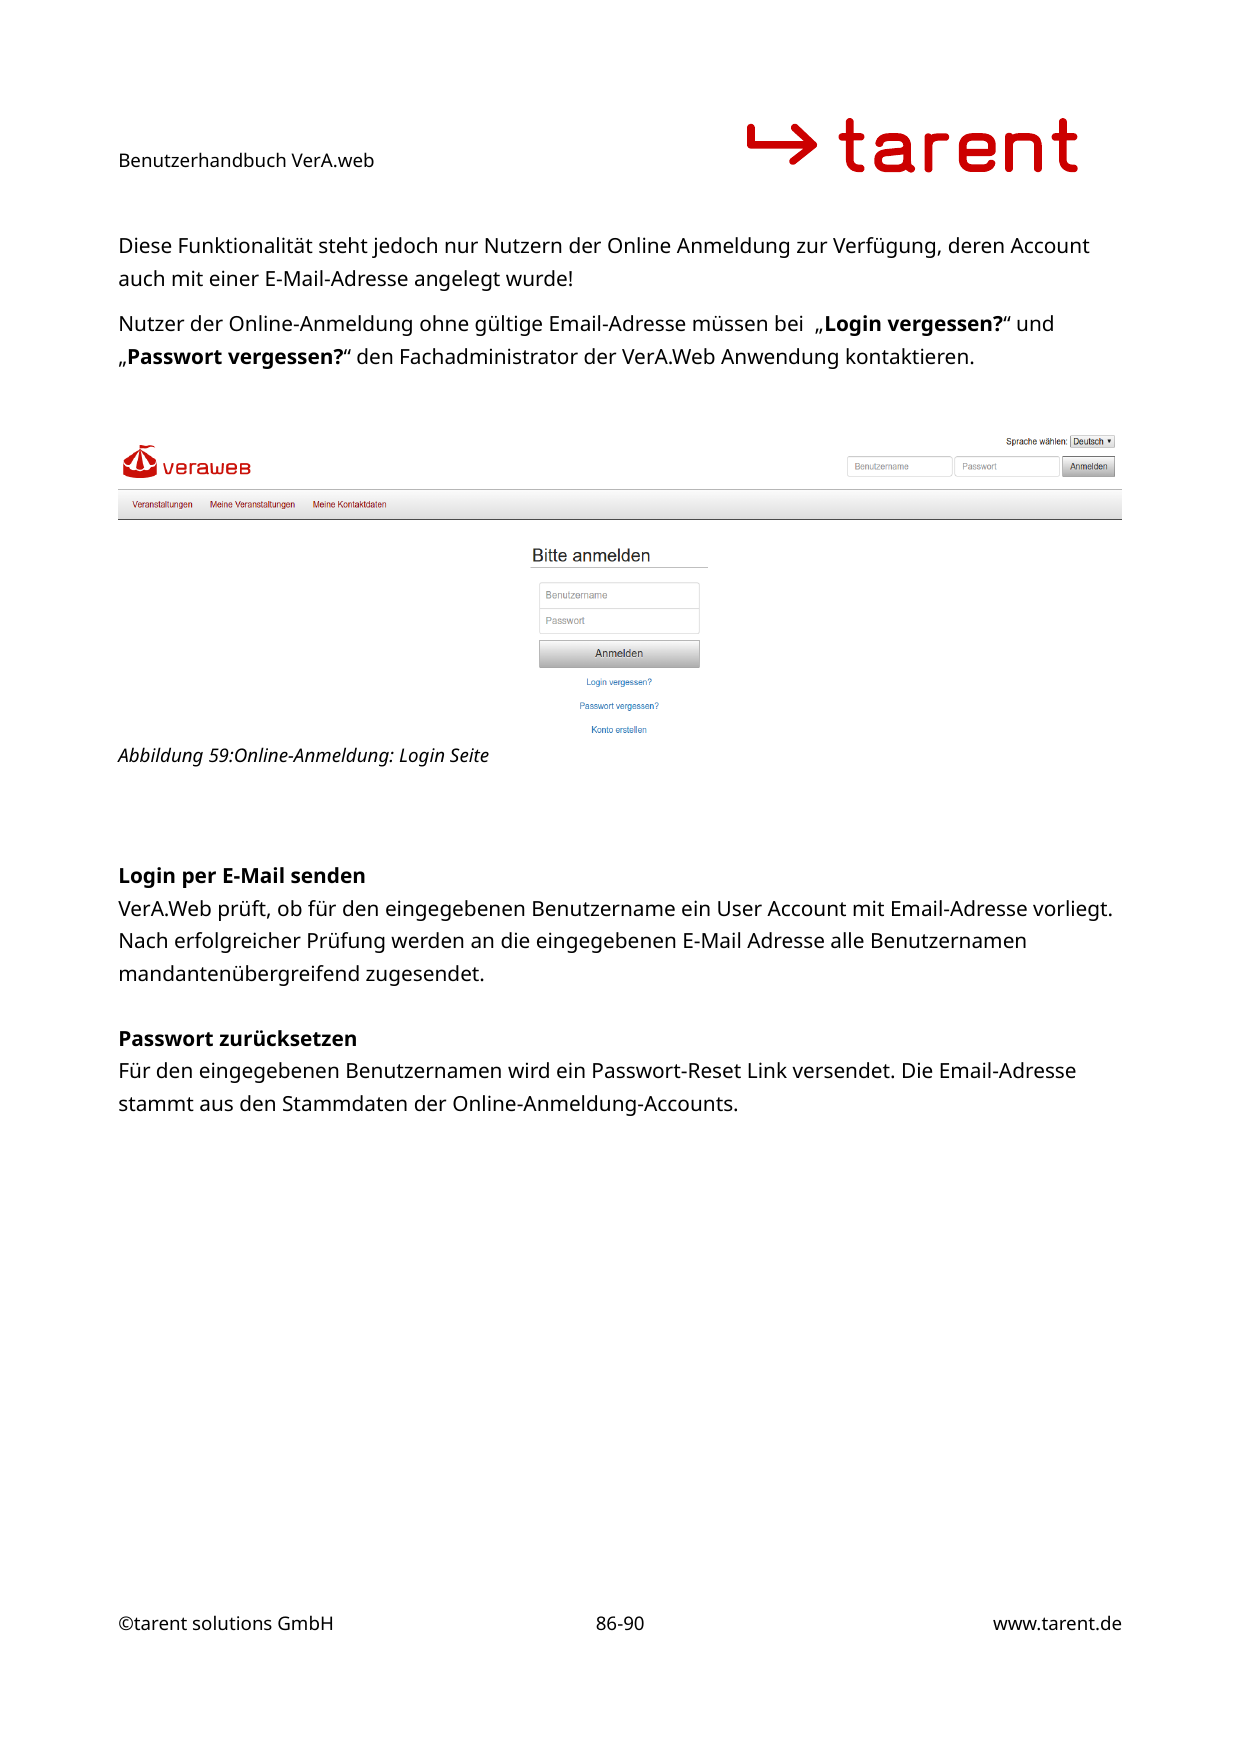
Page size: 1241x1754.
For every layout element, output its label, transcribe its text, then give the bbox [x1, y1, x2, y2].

text Für den eingegebenen Benutzernamen wird ein Passwort-Reset Link versendet. Die Email-Adresse stammt aus den Stammdaten der Online-Anmeldung-Accounts. [118, 1057, 1122, 1118]
text Abbildung 59:Online-Anmeldung: Login Seite [118, 739, 1122, 768]
text Login per E-Mail senden [118, 861, 1122, 889]
text Nutzer der Online-Anmeldung ohne gültige Email-Adresse müssen bei „Login vergessen?“ und „Passwort vergessen?“ den Fachadministrator der VerA.Web Anwendung kontaktieren. [118, 309, 1122, 370]
picture [118, 432, 1122, 739]
text Passwort zurücksetzen [118, 1024, 1122, 1052]
text Diese Funktionalität steht jedoch nur Nutzern der Online Anmeldung zur Verfügung, deren Account auch mit einer E-Mail-Adresse angelegt wurde! [118, 232, 1122, 293]
text VerA.Web prüft, ob für den eingegebenen Benutzername ein User Account mit Email-Adresse vorliegt. Nach erfolgreicher Prüfung werden an die eingegebenen E-Mail Adresse alle Benutzernamen mandantenübergreifend zugesendet. [118, 894, 1122, 987]
